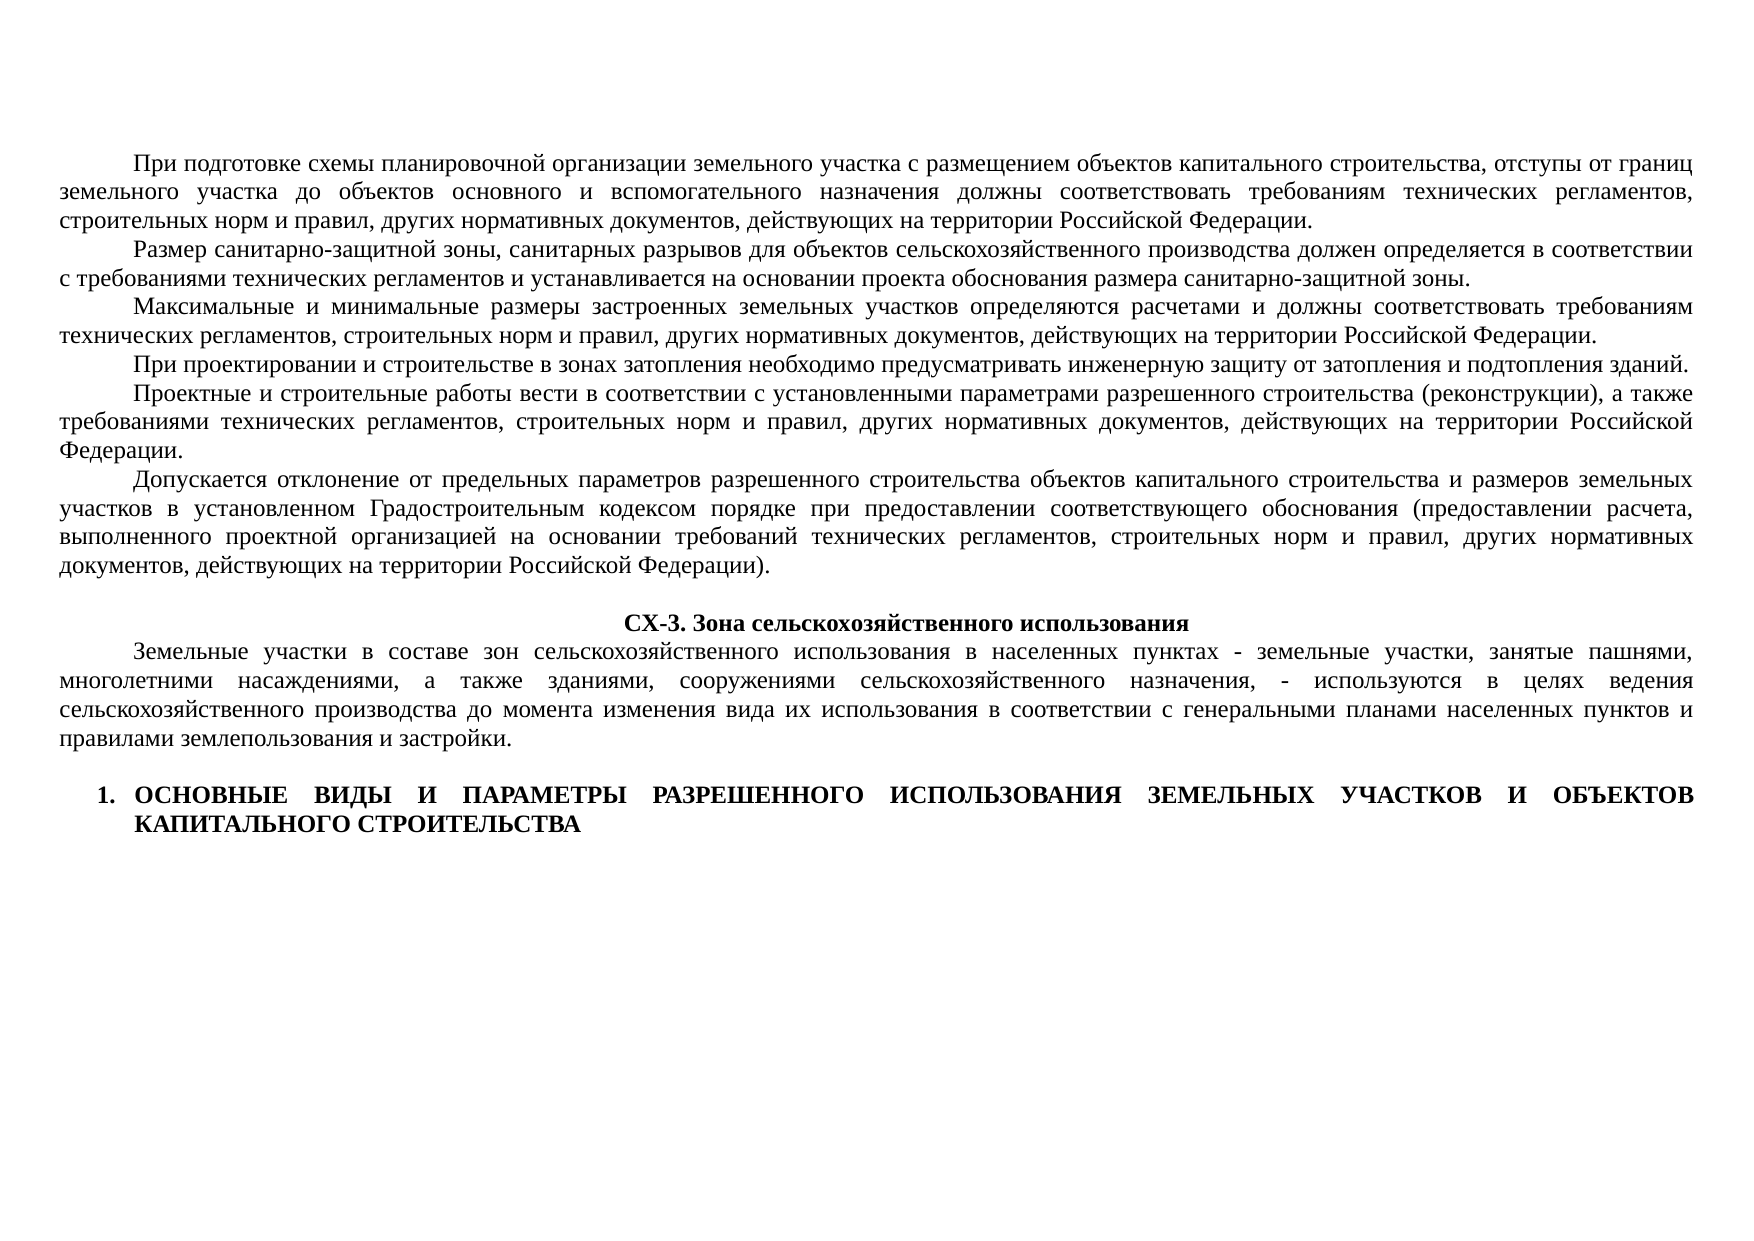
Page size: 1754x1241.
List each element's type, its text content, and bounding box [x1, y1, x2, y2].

text Допускается отклонение от предельных параметров разрешенного строительства объектов капитального строительства и размеров земельных участков в установленном Градостроительным кодексом порядке при предоставлении соответствующего обоснования (предоставлении расчета, выполненного проектной организацией на основании требований технических регламентов, строительных норм и правил, других нормативных документов, действующих на территории Российской Федерации). [59, 464, 1695, 579]
subtitle СХ-3. Зона сельскохозяйственного использования [59, 608, 1695, 636]
text Проектные и строительные работы вести в соответствии с установленными параметрами разрешенного строительства (реконструкции), а также требованиями технических регламентов, строительных норм и правил, других нормативных документов, действующих на территории Российской Федерации. [59, 378, 1695, 464]
list ОСНОВНЫЕ ВИДЫ И ПАРАМЕТРЫ РАЗРЕШЕННОГО ИСПОЛЬЗОВАНИЯ ЗЕМЕЛЬНЫХ УЧАСТКОВ И ОБЪЕКТОВ КАПИТАЛЬНОГО СТРОИТЕЛЬСТВА [97, 780, 1695, 838]
text Земельные участки в составе зон сельскохозяйственного использования в населенных пунктах - земельные участки, занятые пашнями, многолетними насаждениями, а также зданиями, сооружениями сельскохозяйственного назначения, - используются в целях ведения сельскохозяйственного производства до момента изменения вида их использования в соответствии с генеральными планами населенных пунктов и правилами землепользования и застройки. [59, 636, 1695, 751]
text Размер санитарно-защитной зоны, санитарных разрывов для объектов сельскохозяйственного производства должен определяется в соответствии с требованиями технических регламентов и устанавливается на основании проекта обоснования размера санитарно-защитной зоны. [59, 234, 1695, 291]
text При подготовке схемы планировочной организации земельного участка с размещением объектов капитального строительства, отступы от границ земельного участка до объектов основного и вспомогательного назначения должны соответствовать требованиям технических регламентов, строительных норм и правил, других нормативных документов, действующих на территории Российской Федерации. [59, 148, 1695, 234]
text Максимальные и минимальные размеры застроенных земельных участков определяются расчетами и должны соответствовать требованиям технических регламентов, строительных норм и правил, других нормативных документов, действующих на территории Российской Федерации. [59, 291, 1695, 349]
text При проектировании и строительстве в зонах затопления необходимо предусматривать инженерную защиту от затопления и подтопления зданий. [59, 349, 1695, 378]
